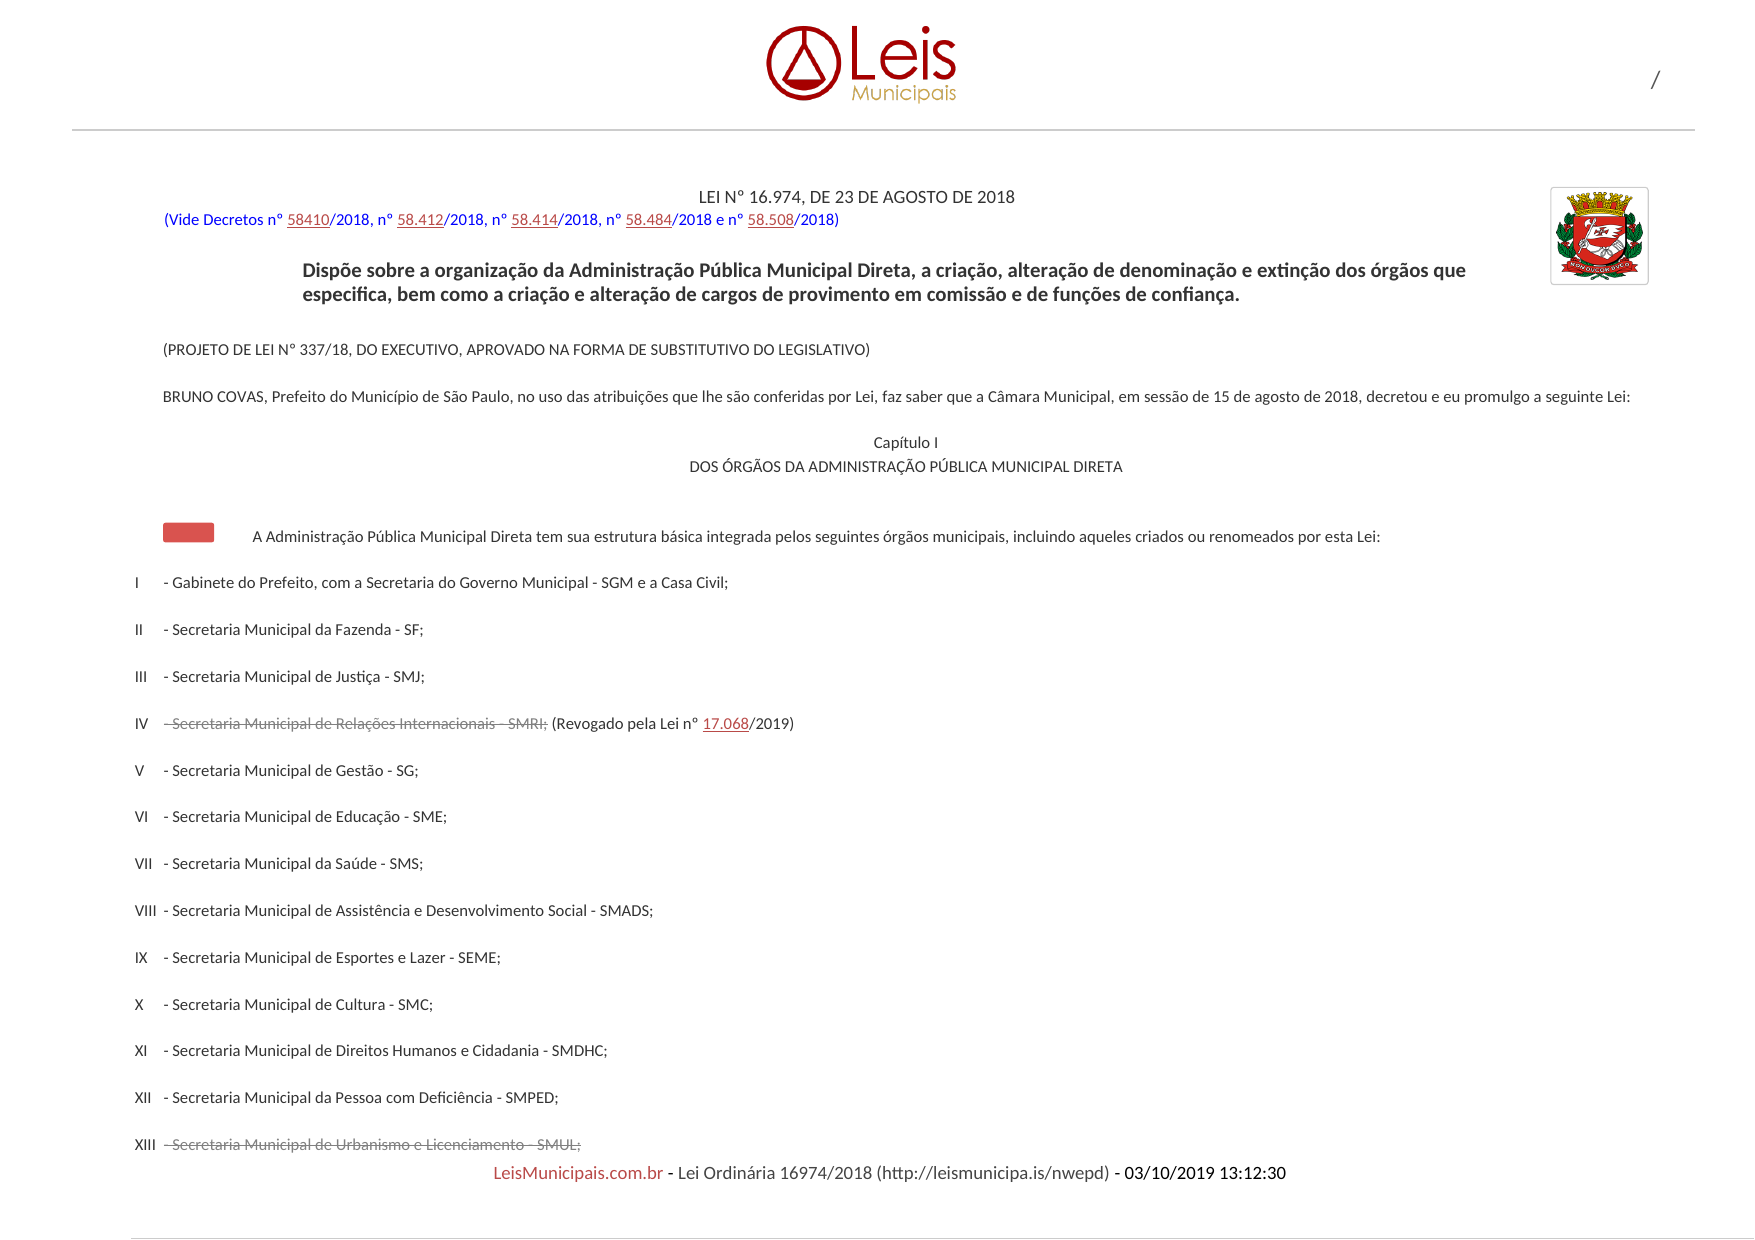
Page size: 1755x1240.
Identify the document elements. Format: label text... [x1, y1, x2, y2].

list - Secretaria Municipal de Relações Internacionais - SMRI; (Revogado pela Lei nº 17.068/2019) [134, 713, 1649, 733]
list - Secretaria Municipal de Urbanismo e Licenciamento - SMUL; [134, 1134, 1649, 1154]
list - Gabinete do Prefeito, com a Secretaria do Governo Municipal - SGM e a Casa Civil; [134, 573, 1649, 593]
text Capítulo I [163, 433, 1648, 453]
list - Secretaria Municipal da Pessoa com Deficiência - SMPED; [134, 1087, 1649, 1108]
text (PROJETO DE LEI Nº 337/18, DO EXECUTIVO, APROVADO NA FORMA DE SUBSTITUTIVO DO LEGISLATIVO) [163, 339, 1649, 359]
text BRUNO COVAS, Prefeito do Município de São Paulo, no uso das atribuições que lhe são conferidas por Lei, faz saber que a Câmara Municipal, em sessão de 15 de agosto de 2018, decretou e eu promulgo a seguinte Lei: [163, 386, 1649, 406]
list - Secretaria Municipal de Direitos Humanos e Cidadania - SMDHC; [134, 1041, 1649, 1061]
list - Secretaria Municipal da Fazenda - SF; [134, 619, 1649, 640]
text DOS ÓRGÃOS DA ADMINISTRAÇÃO PÚBLICA MUNICIPAL DIRETA [163, 456, 1649, 477]
text LEI Nº 16.974, DE 23 DE AGOSTO DE 2018 [163, 185, 1649, 208]
list - Secretaria Municipal de Educação - SME; [134, 807, 1649, 827]
text (Vide Decretos nº 58410/2018, nº 58.412/2018, nº 58.414/2018, nº 58.484/2018 e nº 58.508/2018) [164, 209, 1550, 230]
list - Secretaria Municipal de Assistência e Desenvolvimento Social - SMADS; [134, 900, 1649, 921]
list - Secretaria Municipal da Saúde - SMS; [134, 853, 1649, 874]
text Art. 1º A Administração Pública Municipal Direta tem sua estrutura básica integrada pelos seguintes órgãos municipais, incluindo aqueles criados ou renomeados por esta Lei: [163, 526, 1649, 546]
list - Secretaria Municipal de Gestão - SG; [134, 760, 1649, 780]
text Dispõe sobre a organização da Administração Pública Municipal Direta, a criação, alteração de denominação e extinção dos órgãos que especifica, bem como a criação e alteração de cargos de provimento em comissão e de funções de confiança. [302, 258, 1649, 307]
list - Secretaria Municipal de Esportes e Lazer - SEME; [134, 947, 1649, 967]
list - Secretaria Municipal de Justiça - SMJ; [134, 666, 1649, 687]
list - Secretaria Municipal de Cultura - SMC; [134, 994, 1649, 1014]
